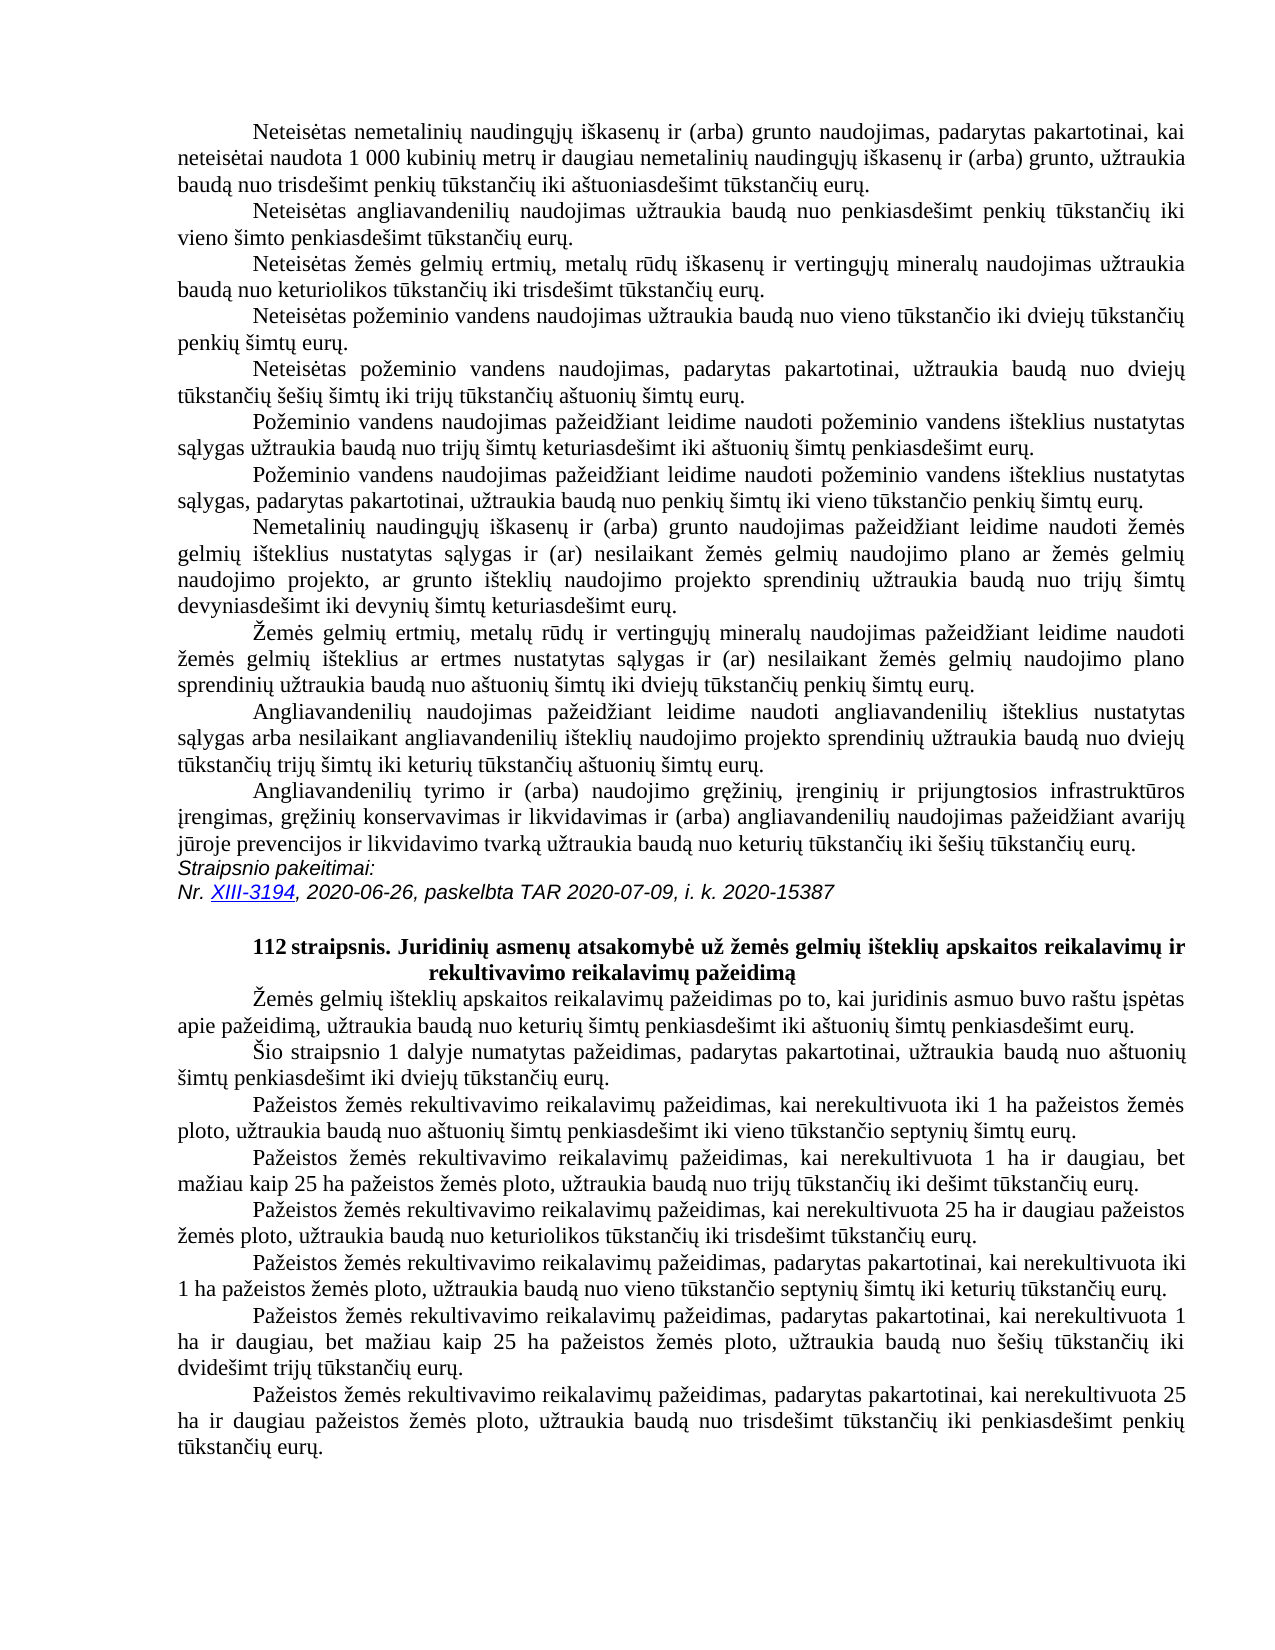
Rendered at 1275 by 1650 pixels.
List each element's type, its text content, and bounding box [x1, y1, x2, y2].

text Pažeistos žemės rekultivavimo reikalavimų pažeidimas, kai nerekultivuota iki 1 ha pažeistos žemės ploto, užtraukia baudą nuo aštuonių šimtų penkiasdešimt iki vieno tūkstančio septynių šimtų eurų. [177, 1091, 1186, 1143]
text Angliavandenilių tyrimo ir (arba) naudojimo gręžinių, įrenginių ir prijungtosios infrastruktūros įrengimas, gręžinių konservavimas ir likvidavimas ir (arba) angliavandenilių naudojimas pažeidžiant avarijų jūroje prevencijos ir likvidavimo tvarką užtraukia baudą nuo keturių tūkstančių iki šešių tūkstančių eurų. [177, 777, 1186, 856]
text Pažeistos žemės rekultivavimo reikalavimų pažeidimas, padarytas pakartotinai, kai nerekultivuota 1 ha ir daugiau, bet mažiau kaip 25 ha pažeistos žemės ploto, užtraukia baudą nuo šešių tūkstančių iki dvidešimt trijų tūkstančių eurų. [177, 1302, 1186, 1381]
text Neteisėtas požeminio vandens naudojimas, padarytas pakartotinai, užtraukia baudą nuo dviejų tūkstančių šešių šimtų iki trijų tūkstančių aštuonių šimtų eurų. [177, 355, 1186, 408]
text Požeminio vandens naudojimas pažeidžiant leidime naudoti požeminio vandens išteklius nustatytas sąlygas, padarytas pakartotinai, užtraukia baudą nuo penkių šimtų iki vieno tūkstančio penkių šimtų eurų. [177, 461, 1186, 513]
text Požeminio vandens naudojimas pažeidžiant leidime naudoti požeminio vandens išteklius nustatytas sąlygas užtraukia baudą nuo trijų šimtų keturiasdešimt iki aštuonių šimtų penkiasdešimt eurų. [177, 408, 1186, 461]
text Pažeistos žemės rekultivavimo reikalavimų pažeidimas, padarytas pakartotinai, kai nerekultivuota iki 1 ha pažeistos žemės ploto, užtraukia baudą nuo vieno tūkstančio septynių šimtų iki keturių tūkstančių eurų. [177, 1249, 1186, 1302]
text Nr. XIII-3194, 2020-06-26, paskelbta TAR 2020-07-09, i. k. 2020-15387 [177, 880, 1186, 904]
text Pažeistos žemės rekultivavimo reikalavimų pažeidimas, padarytas pakartotinai, kai nerekultivuota 25 ha ir daugiau pažeistos žemės ploto, užtraukia baudą nuo trisdešimt tūkstančių iki penkiasdešimt penkių tūkstančių eurų. [177, 1381, 1186, 1460]
text Žemės gelmių ertmių, metalų rūdų ir vertingųjų mineralų naudojimas pažeidžiant leidime naudoti žemės gelmių išteklius ar ertmes nustatytas sąlygas ir (ar) nesilaikant žemės gelmių naudojimo plano sprendinių užtraukia baudą nuo aštuonių šimtų iki dviejų tūkstančių penkių šimtų eurų. [177, 619, 1186, 698]
text 112 straipsnis. Juridinių asmenų atsakomybė už žemės gelmių išteklių apskaitos reikalavimų ir rekultivavimo reikalavimų pažeidimą [252, 933, 1186, 985]
text Neteisėtas žemės gelmių ertmių, metalų rūdų iškasenų ir vertingųjų mineralų naudojimas užtraukia baudą nuo keturiolikos tūkstančių iki trisdešimt tūkstančių eurų. [177, 250, 1186, 303]
text Neteisėtas požeminio vandens naudojimas užtraukia baudą nuo vieno tūkstančio iki dviejų tūkstančių penkių šimtų eurų. [177, 303, 1186, 355]
text Straipsnio pakeitimai: [177, 856, 1186, 880]
text Žemės gelmių išteklių apskaitos reikalavimų pažeidimas po to, kai juridinis asmuo buvo raštu įspėtas apie pažeidimą, užtraukia baudą nuo keturių šimtų penkiasdešimt iki aštuonių šimtų penkiasdešimt eurų. [177, 985, 1186, 1038]
text Pažeistos žemės rekultivavimo reikalavimų pažeidimas, kai nerekultivuota 1 ha ir daugiau, bet mažiau kaip 25 ha pažeistos žemės ploto, užtraukia baudą nuo trijų tūkstančių iki dešimt tūkstančių eurų. [177, 1143, 1186, 1196]
text Angliavandenilių naudojimas pažeidžiant leidime naudoti angliavandenilių išteklius nustatytas sąlygas arba nesilaikant angliavandenilių išteklių naudojimo projekto sprendinių užtraukia baudą nuo dviejų tūkstančių trijų šimtų iki keturių tūkstančių aštuonių šimtų eurų. [177, 698, 1186, 777]
text Šio straipsnio 1 dalyje numatytas pažeidimas, padarytas pakartotinai, užtraukia baudą nuo aštuonių šimtų penkiasdešimt iki dviejų tūkstančių eurų. [177, 1038, 1186, 1091]
text Nemetalinių naudingųjų iškasenų ir (arba) grunto naudojimas pažeidžiant leidime naudoti žemės gelmių išteklius nustatytas sąlygas ir (ar) nesilaikant žemės gelmių naudojimo plano ar žemės gelmių naudojimo projekto, ar grunto išteklių naudojimo projekto sprendinių užtraukia baudą nuo trijų šimtų devyniasdešimt iki devynių šimtų keturiasdešimt eurų. [177, 513, 1186, 619]
text Pažeistos žemės rekultivavimo reikalavimų pažeidimas, kai nerekultivuota 25 ha ir daugiau pažeistos žemės ploto, užtraukia baudą nuo keturiolikos tūkstančių iki trisdešimt tūkstančių eurų. [177, 1196, 1186, 1249]
text Neteisėtas nemetalinių naudingųjų iškasenų ir (arba) grunto naudojimas, padarytas pakartotinai, kai neteisėtai naudota 1 000 kubinių metrų ir daugiau nemetalinių naudingųjų iškasenų ir (arba) grunto, užtraukia baudą nuo trisdešimt penkių tūkstančių iki aštuoniasdešimt tūkstančių eurų. [177, 118, 1186, 197]
text Neteisėtas angliavandenilių naudojimas užtraukia baudą nuo penkiasdešimt penkių tūkstančių iki vieno šimto penkiasdešimt tūkstančių eurų. [177, 197, 1186, 250]
